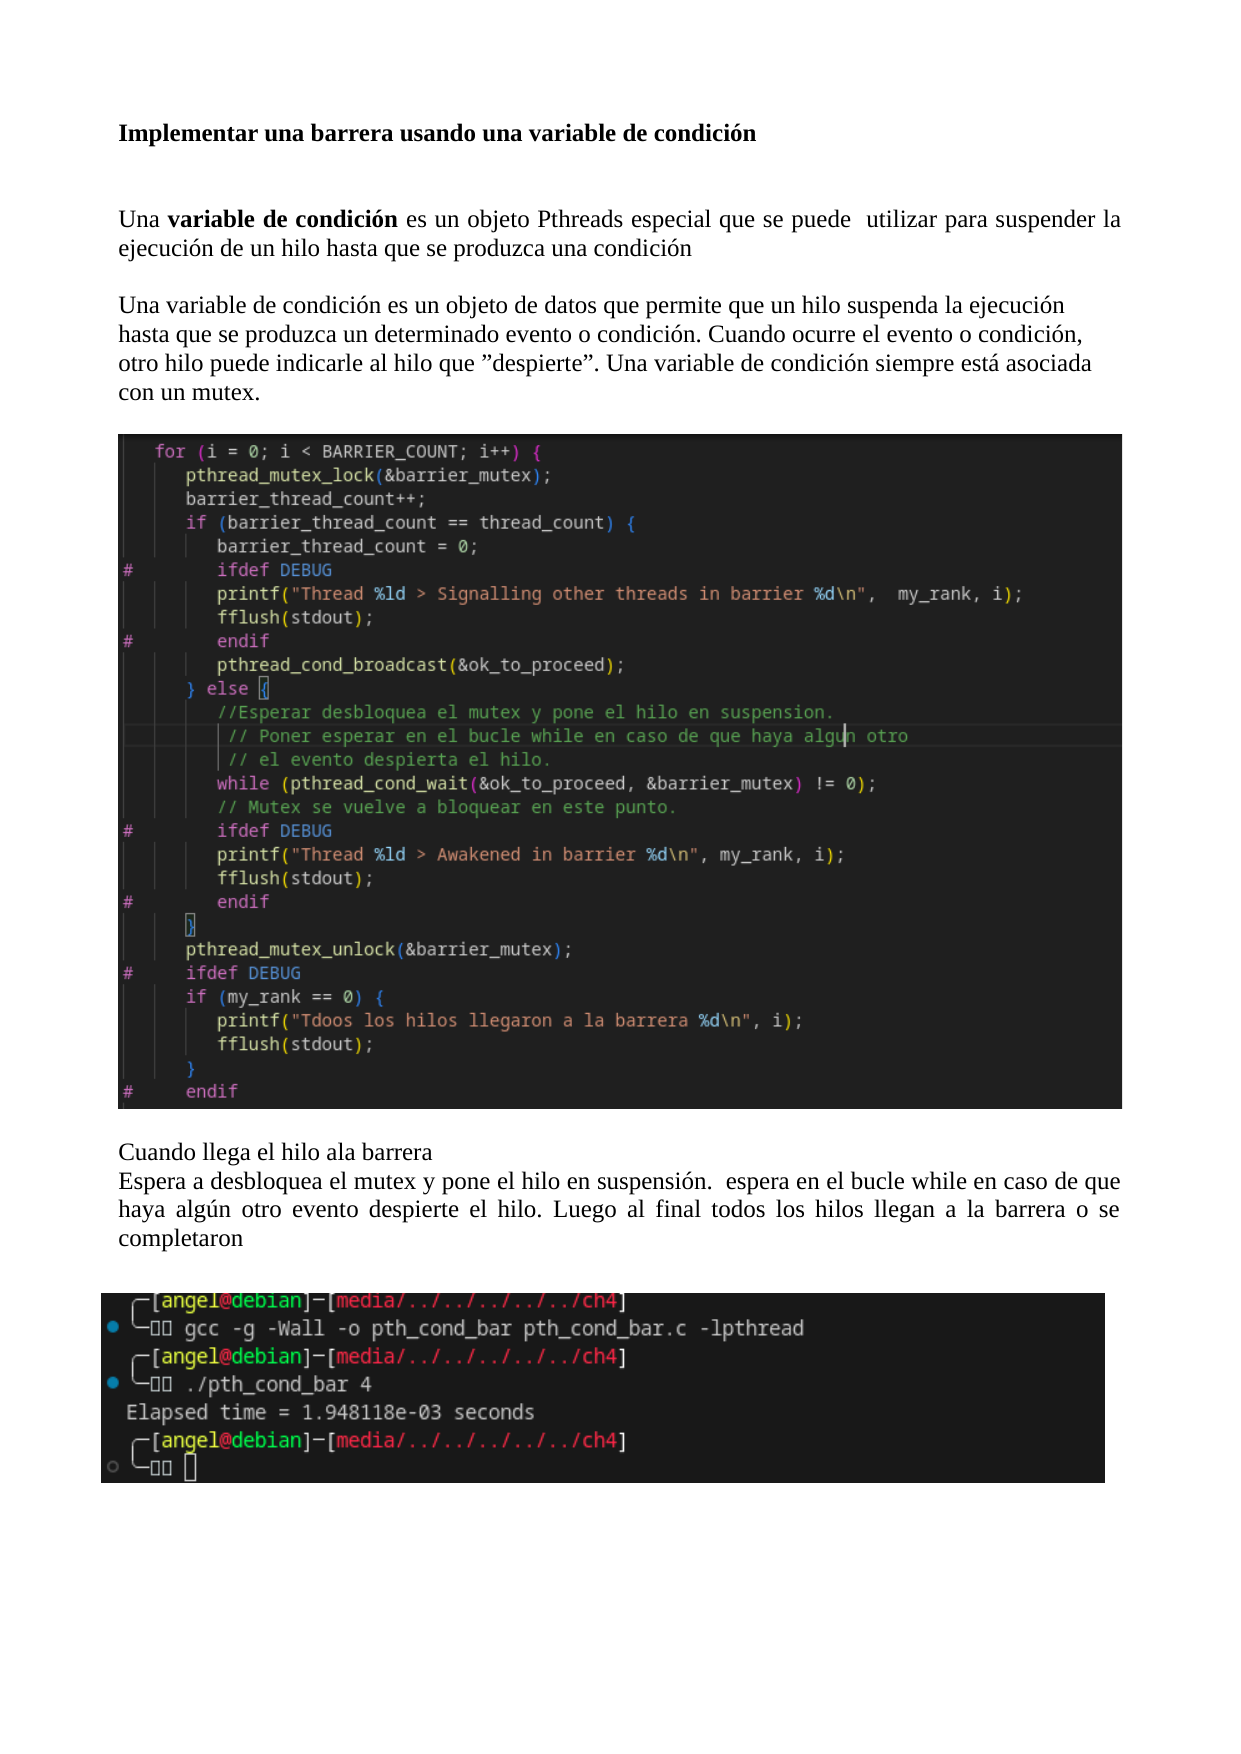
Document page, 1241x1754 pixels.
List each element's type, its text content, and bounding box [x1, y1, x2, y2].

text hasta que se produzca un determinado evento o condición. Cuando ocurre el evento o condición, [118, 319, 1122, 348]
picture [101, 1293, 1105, 1483]
text Cuando llega el hilo ala barrera [118, 1137, 1122, 1166]
text Espera a desbloquea el mutex y pone el hilo en suspensión. espera en el bucle while en caso de que haya algún otro evento despierte el hilo. Luego al final todos los hilos llegan a la barrera o se completaron [118, 1166, 1122, 1252]
text otro hilo puede indicarle al hilo que ”despierte”. Una variable de condición siempre está asociada [118, 348, 1122, 377]
picture [118, 434, 1123, 1109]
text Una variable de condición es un objeto Pthreads especial que se puede utilizar para suspender la ejecución de un hilo hasta que se produzca una condición [118, 204, 1122, 262]
text Implementar una barrera usando una variable de condición [118, 118, 1122, 147]
text con un mutex. [118, 377, 1122, 406]
text Una variable de condición es un objeto de datos que permite que un hilo suspenda la ejecución [118, 291, 1122, 319]
